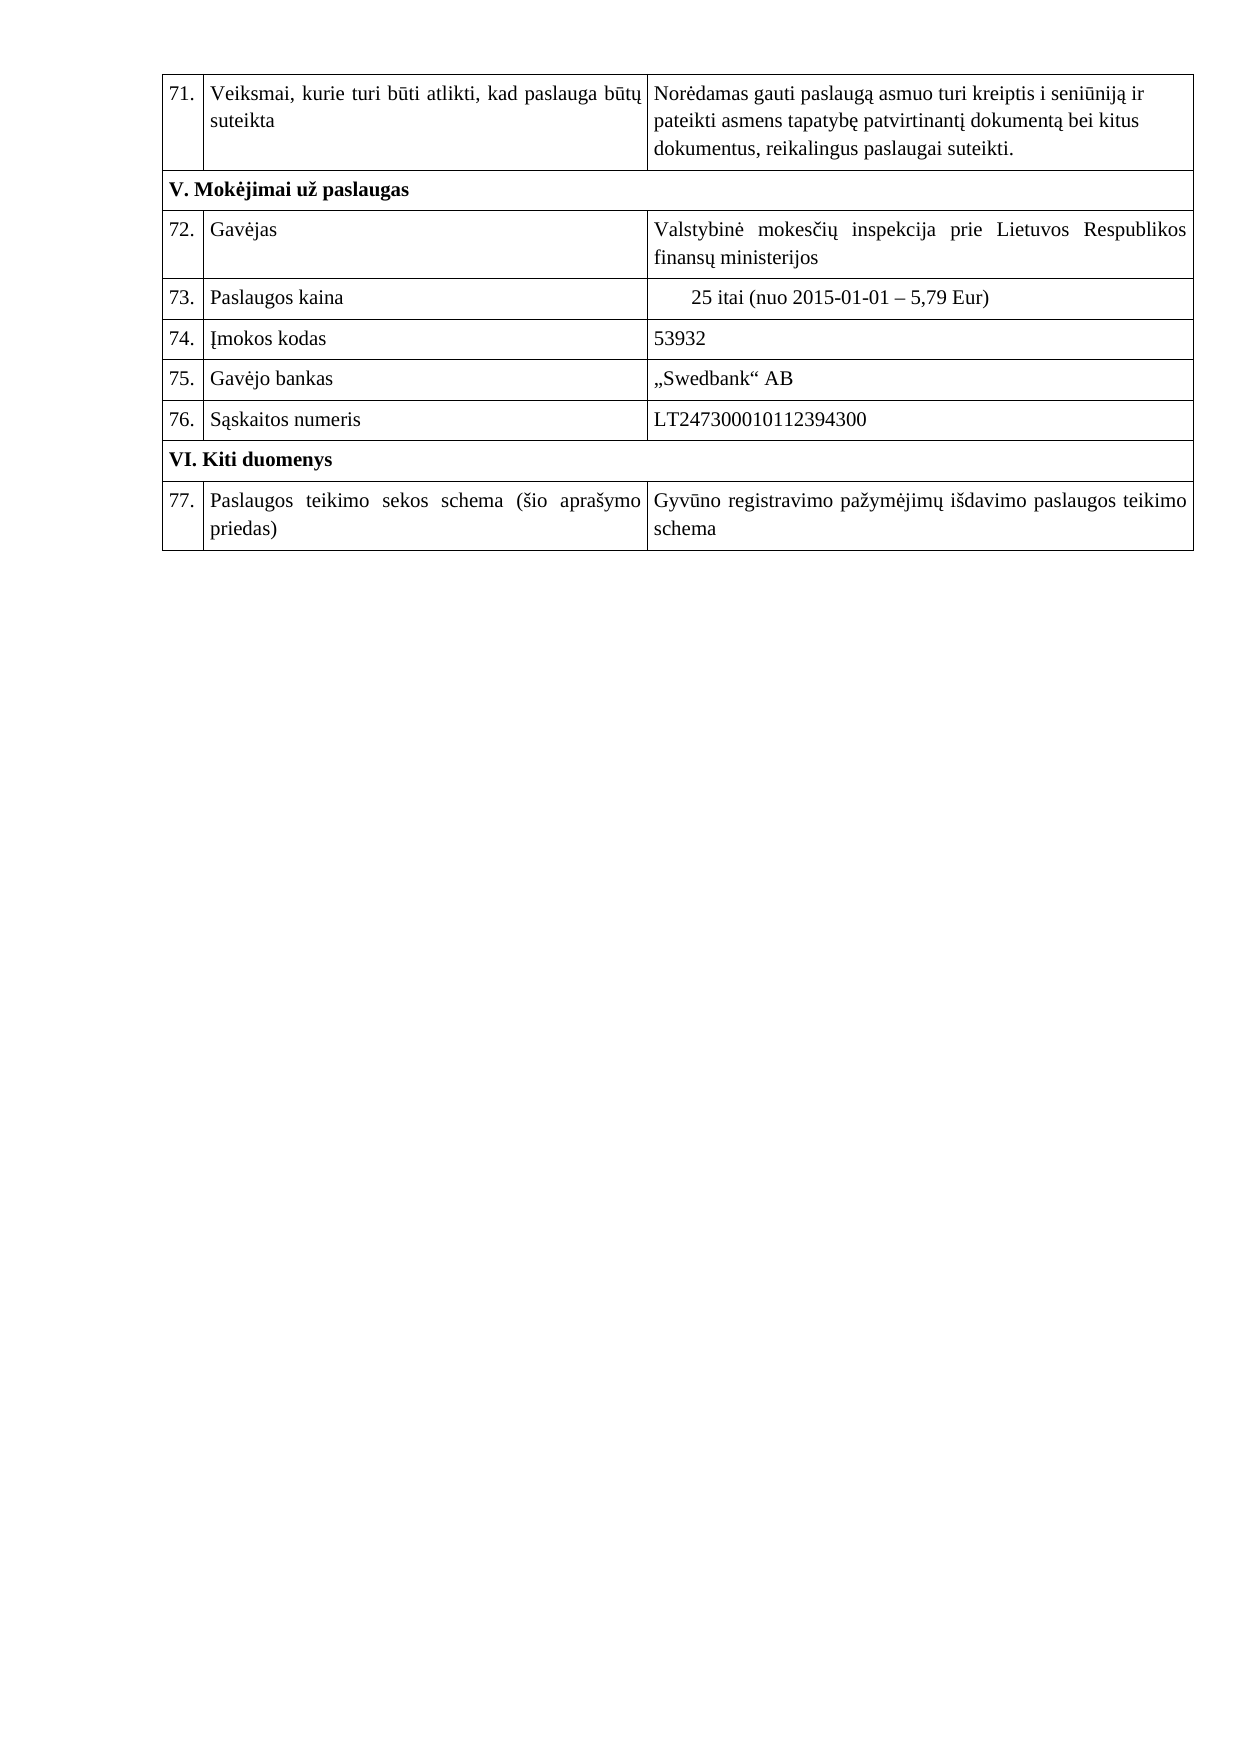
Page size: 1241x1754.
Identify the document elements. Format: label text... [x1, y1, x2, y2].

table_cell 77. [163, 482, 203, 550]
table_cell 73. [163, 279, 203, 319]
table_cell Veiksmai, kurie turi būti atlikti, kad paslauga būtų suteikta [204, 75, 647, 169]
table_cell 75. [163, 360, 203, 400]
table_cell Gavėjas [204, 211, 647, 278]
table_cell VI. Kiti duomenys [163, 441, 1193, 481]
table_cell 71. [163, 75, 203, 169]
table_cell Gavėjo bankas [204, 360, 647, 400]
table_cell V. Mokėjimai už paslaugas [163, 171, 1193, 210]
table_cell Paslaugos teikimo sekos schema (šio aprašymo priedas) [204, 482, 647, 550]
table_cell Norėdamas gauti paslaugą asmuo turi kreiptis i seniūniją ir pateikti asmens tapatybę patvirtinantį dokumentą bei kitus dokumentus, reikalingus paslaugai suteikti. [648, 75, 1193, 169]
table_cell 53932 [648, 320, 1193, 359]
table_cell 25 itai (nuo 2015-01-01 – 5,79 Eur) [648, 279, 1193, 319]
table_cell Sąskaitos numeris [204, 401, 647, 440]
table_cell LT247300010112394300 [648, 401, 1193, 440]
table_cell 74. [163, 320, 203, 359]
table_cell Gyvūno registravimo pažymėjimų išdavimo paslaugos teikimo schema [648, 482, 1193, 550]
table_cell Įmokos kodas [204, 320, 647, 359]
table_cell „Swedbank“ AB [648, 360, 1193, 400]
table_cell Paslaugos kaina [204, 279, 647, 319]
table_cell Valstybinė mokesčių inspekcija prie Lietuvos Respublikos finansų ministerijos [648, 211, 1193, 278]
table_cell 76. [163, 401, 203, 440]
table_cell 72. [163, 211, 203, 278]
